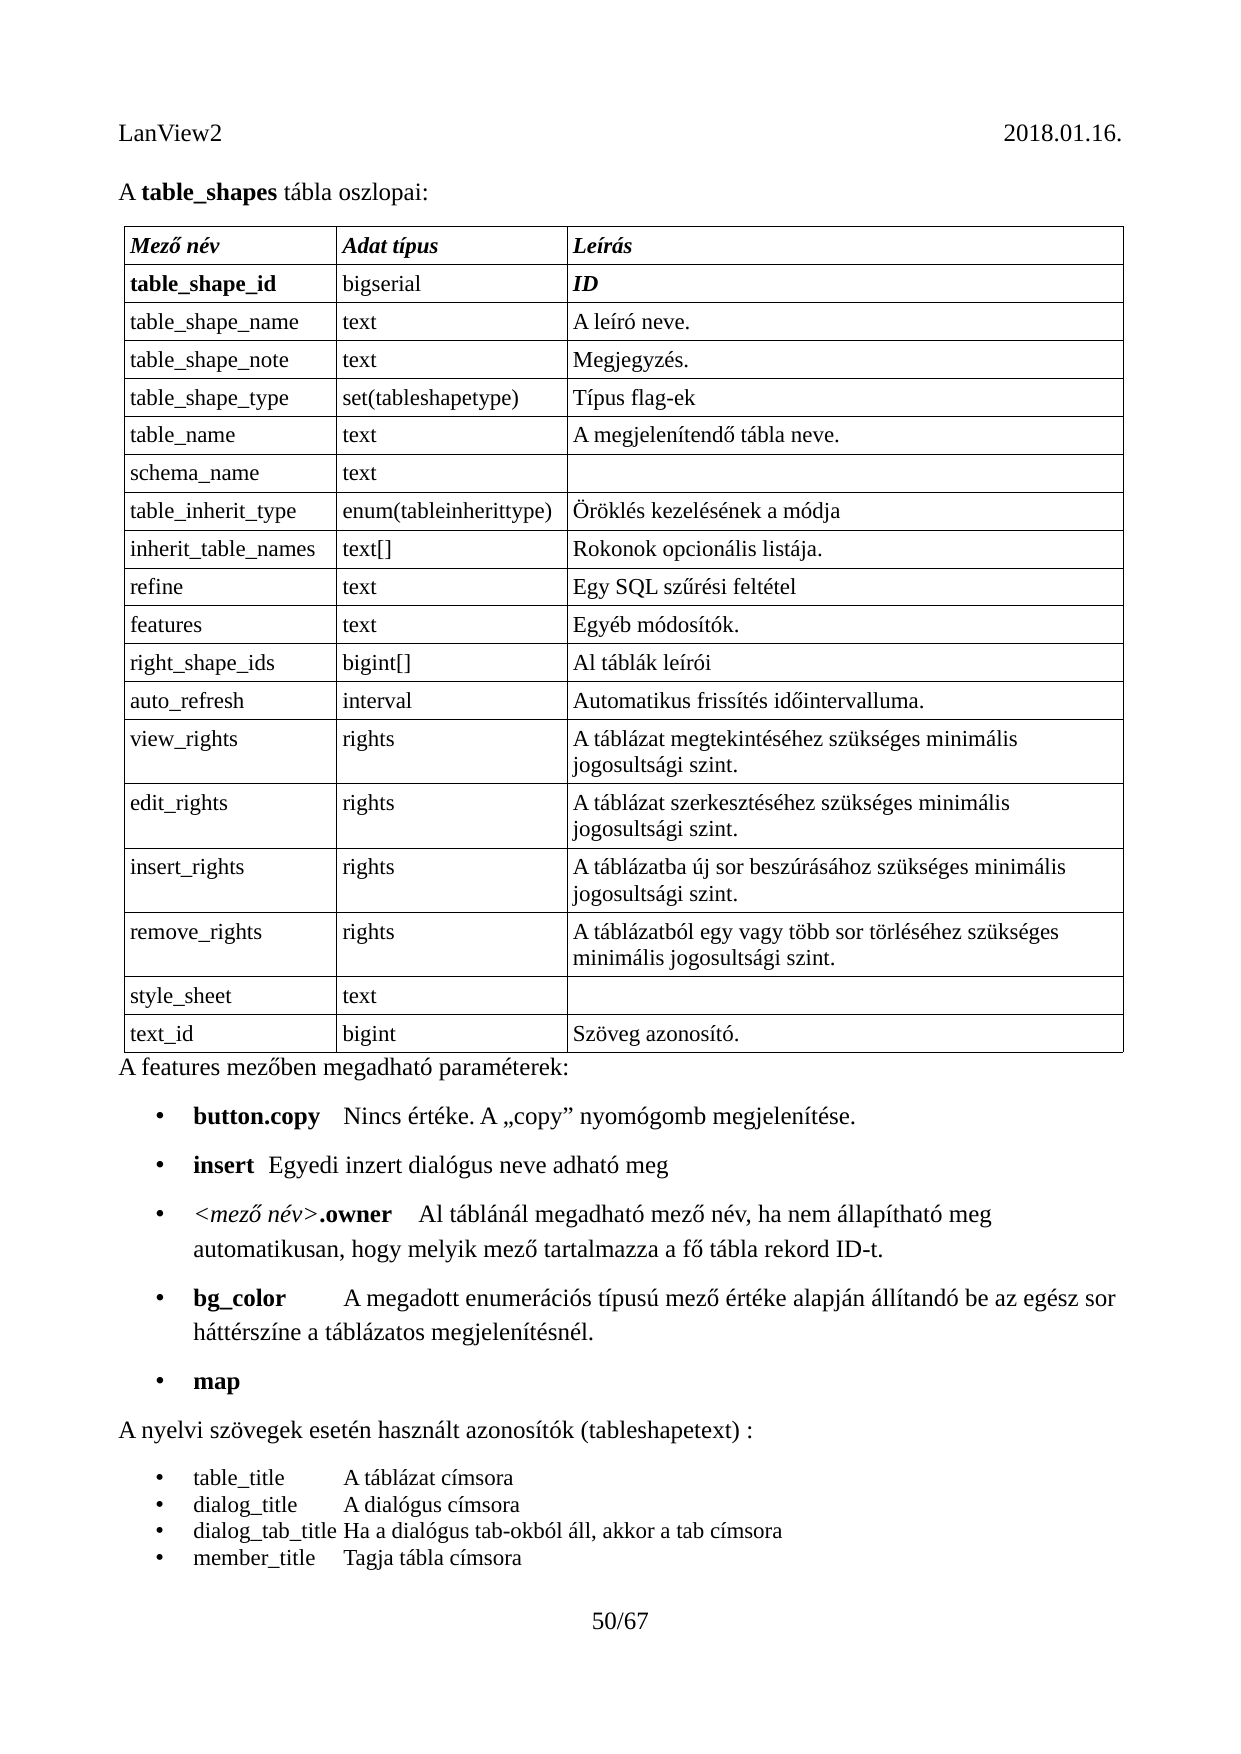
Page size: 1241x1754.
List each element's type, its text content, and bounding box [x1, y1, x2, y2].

table_header Leírás [568, 227, 1123, 264]
table_cell edit_rights [125, 784, 336, 848]
table_cell ID [568, 265, 1123, 302]
table_cell table_shape_type [125, 379, 336, 416]
table_cell bigint [337, 1015, 567, 1052]
table_cell bigint[] [337, 644, 567, 681]
table_cell [568, 455, 1123, 492]
text A table_shapes tábla oszlopai: [118, 177, 1122, 206]
table_cell Öröklés kezelésének a módja [568, 493, 1123, 529]
table_cell view_rights [125, 720, 336, 783]
table_cell Egyéb módosítók. [568, 606, 1123, 643]
table_cell text [337, 455, 567, 492]
table_cell right_shape_ids [125, 644, 336, 681]
table_cell enum(tableinherittype) [337, 493, 567, 529]
table_cell schema_name [125, 455, 336, 492]
table_cell interval [337, 682, 567, 719]
list table_title A táblázat címsora [156, 1464, 1122, 1491]
table_cell Egy SQL szűrési feltétel [568, 569, 1123, 605]
table_cell A leíró neve. [568, 303, 1123, 340]
text A nyelvi szövegek esetén használt azonosítók (tableshapetext) : [118, 1415, 1122, 1444]
table_cell text [337, 417, 567, 454]
table_cell A táblázatba új sor beszúrásához szükséges minimális jogosultsági szint. [568, 849, 1123, 912]
table_cell table_shape_name [125, 303, 336, 340]
list member_title Tagja tábla címsora [156, 1543, 1122, 1570]
table_cell A táblázatból egy vagy több sor törléséhez szükséges minimális jogosultsági szint. [568, 913, 1123, 976]
table_header Mező név [125, 227, 336, 264]
table_cell table_name [125, 417, 336, 454]
table_cell text [337, 303, 567, 340]
table_cell Szöveg azonosító. [568, 1015, 1123, 1052]
list dialog_title A dialógus címsora [156, 1491, 1122, 1517]
list dialog_tab_title Ha a dialógus tab-okból áll, akkor a tab címsora [156, 1517, 1122, 1543]
table_cell style_sheet [125, 977, 336, 1014]
table_cell insert_rights [125, 849, 336, 912]
table_cell Al táblák leírói [568, 644, 1123, 681]
table_header Adat típus [337, 227, 567, 264]
table_cell Automatikus frissítés időintervalluma. [568, 682, 1123, 719]
table_cell text_id [125, 1015, 336, 1052]
table_cell set(tableshapetype) [337, 379, 567, 416]
table_cell table_shape_note [125, 341, 336, 378]
table_cell A táblázat szerkesztéséhez szükséges minimális jogosultsági szint. [568, 784, 1123, 848]
table_cell text [337, 569, 567, 605]
table_cell Rokonok opcionális listája. [568, 531, 1123, 567]
table_cell text [337, 341, 567, 378]
list map [156, 1366, 1122, 1395]
table_cell features [125, 606, 336, 643]
list insert Egyedi inzert dialógus neve adható meg [156, 1150, 1122, 1179]
table_cell A táblázat megtekintéséhez szükséges minimális jogosultsági szint. [568, 720, 1123, 783]
table_cell text [337, 977, 567, 1014]
table_cell [568, 977, 1123, 1014]
table_cell table_inherit_type [125, 493, 336, 529]
table_cell A megjelenítendő tábla neve. [568, 417, 1123, 454]
table_cell remove_rights [125, 913, 336, 976]
table_cell Típus flag-ek [568, 379, 1123, 416]
text A features mezőben megadható paraméterek: [118, 1052, 1122, 1081]
table_cell refine [125, 569, 336, 605]
table_cell rights [337, 784, 567, 848]
table_cell auto_refresh [125, 682, 336, 719]
table_cell table_shape_id [125, 265, 336, 302]
table_cell inherit_table_names [125, 531, 336, 567]
list bg_color A megadott enumerációs típusú mező értéke alapján állítandó be az egész sor háttérszíne a táblázatos megjelenítésnél. [156, 1283, 1122, 1346]
table_cell bigserial [337, 265, 567, 302]
table_cell rights [337, 849, 567, 912]
table_cell text [337, 606, 567, 643]
table_cell rights [337, 720, 567, 783]
list <mező név>.owner Al táblánál megadható mező név, ha nem állapítható meg automatikusan, hogy melyik mező tartalmazza a fő tábla rekord ID-t. [156, 1199, 1122, 1262]
list button.copy Nincs értéke. A „copy” nyomógomb megjelenítése. [156, 1101, 1122, 1130]
table_cell Megjegyzés. [568, 341, 1123, 378]
table_cell text[] [337, 531, 567, 567]
table_cell rights [337, 913, 567, 976]
